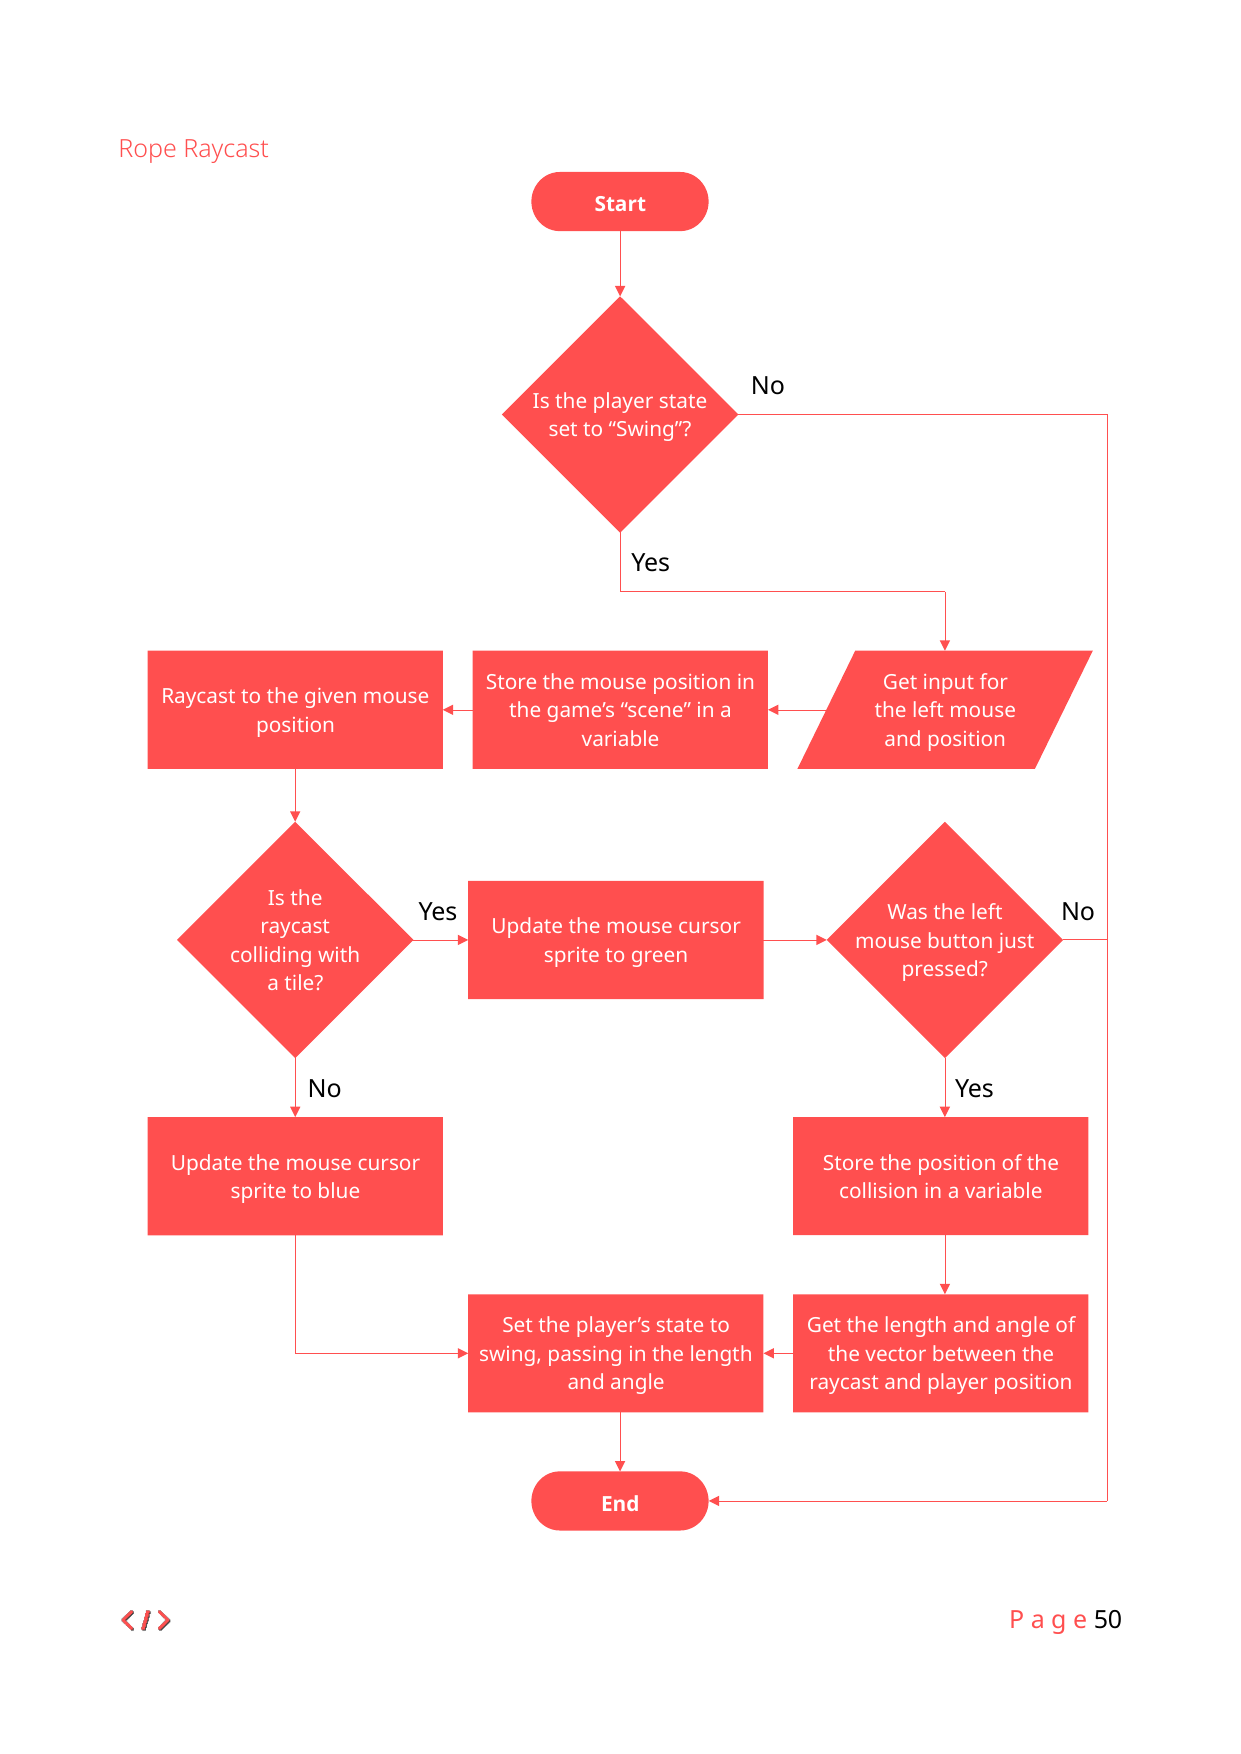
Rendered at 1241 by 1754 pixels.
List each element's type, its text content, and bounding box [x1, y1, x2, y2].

text Start [549, 189, 691, 214]
text Get the length and angle of the vector between the raycast and player position [802, 1311, 1079, 1396]
text End [549, 1489, 691, 1513]
text Raycast to the given mouse position [156, 681, 434, 738]
text Store the position of the collision in a variable [802, 1148, 1079, 1204]
text Store the mouse position in the game’s “scene” in a variable [481, 667, 759, 752]
text Get input for the left mouse and position [864, 667, 1026, 752]
text Update the mouse cursor sprite to green [477, 911, 755, 968]
picture [116, 1591, 175, 1649]
text Update the mouse cursor sprite to blue [156, 1148, 434, 1204]
subtitle Rope Raycast [118, 131, 1122, 165]
text Set the player’s state to swing, passing in the length and angle [477, 1311, 755, 1396]
